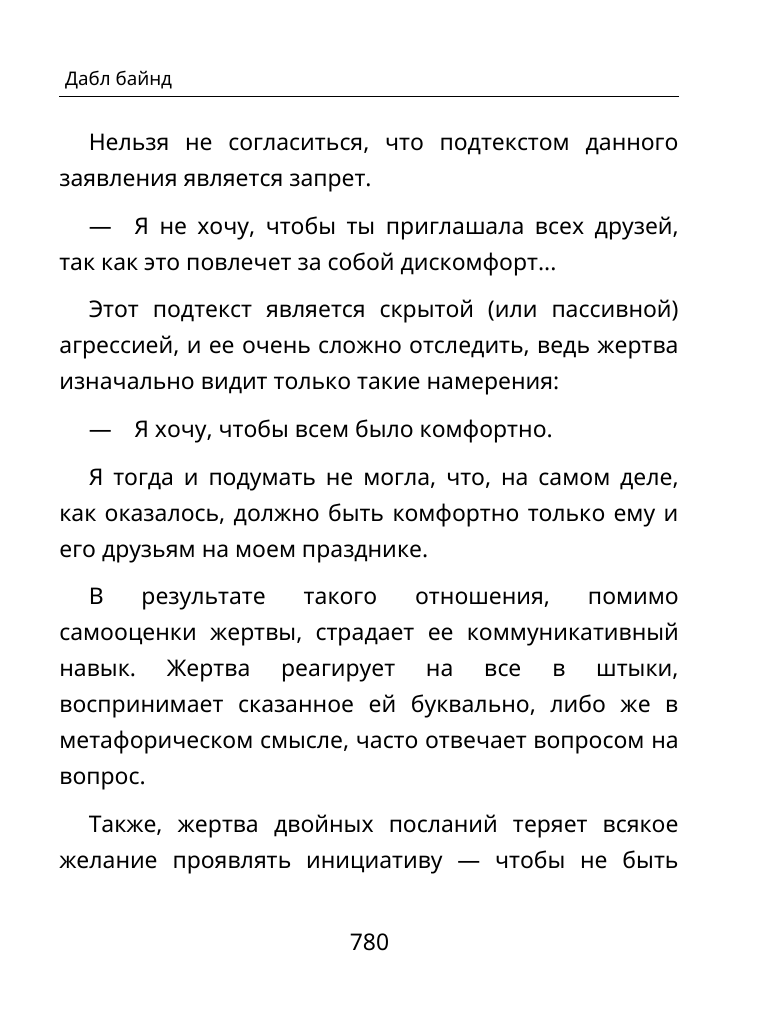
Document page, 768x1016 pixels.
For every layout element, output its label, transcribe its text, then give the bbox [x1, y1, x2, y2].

text Нельзя не согласиться, что подтекстом данного заявления является запрет. [59, 126, 679, 193]
text Этот подтекст является скрытой (или пассивной) агрессией, и ее очень сложно отследить, ведь жертва изначально видит только такие намерения: [59, 293, 679, 396]
text Я тогда и подумать не могла, что, на самом деле, как оказалось, должно быть комфортно только ему и его друзьям на моем празднике. [59, 461, 679, 564]
list Я не хочу, чтобы ты приглашала всех друзей, так как это повлечет за собой дискомфорт... [59, 210, 679, 277]
list Я хочу, чтобы всем было комфортно. [59, 413, 679, 444]
text Также, жертва двойных посланий теряет всякое желание проявлять инициативу — чтобы не быть [59, 808, 679, 875]
text В результате такого отношения, помимо самооценки жертвы, страдает ее коммуникативный навык. Жертва реагирует на все в штыки, воспринимает сказанное ей буквально, либо же в метафорическом смысле, часто отвечает вопросом на вопрос. [59, 580, 679, 791]
